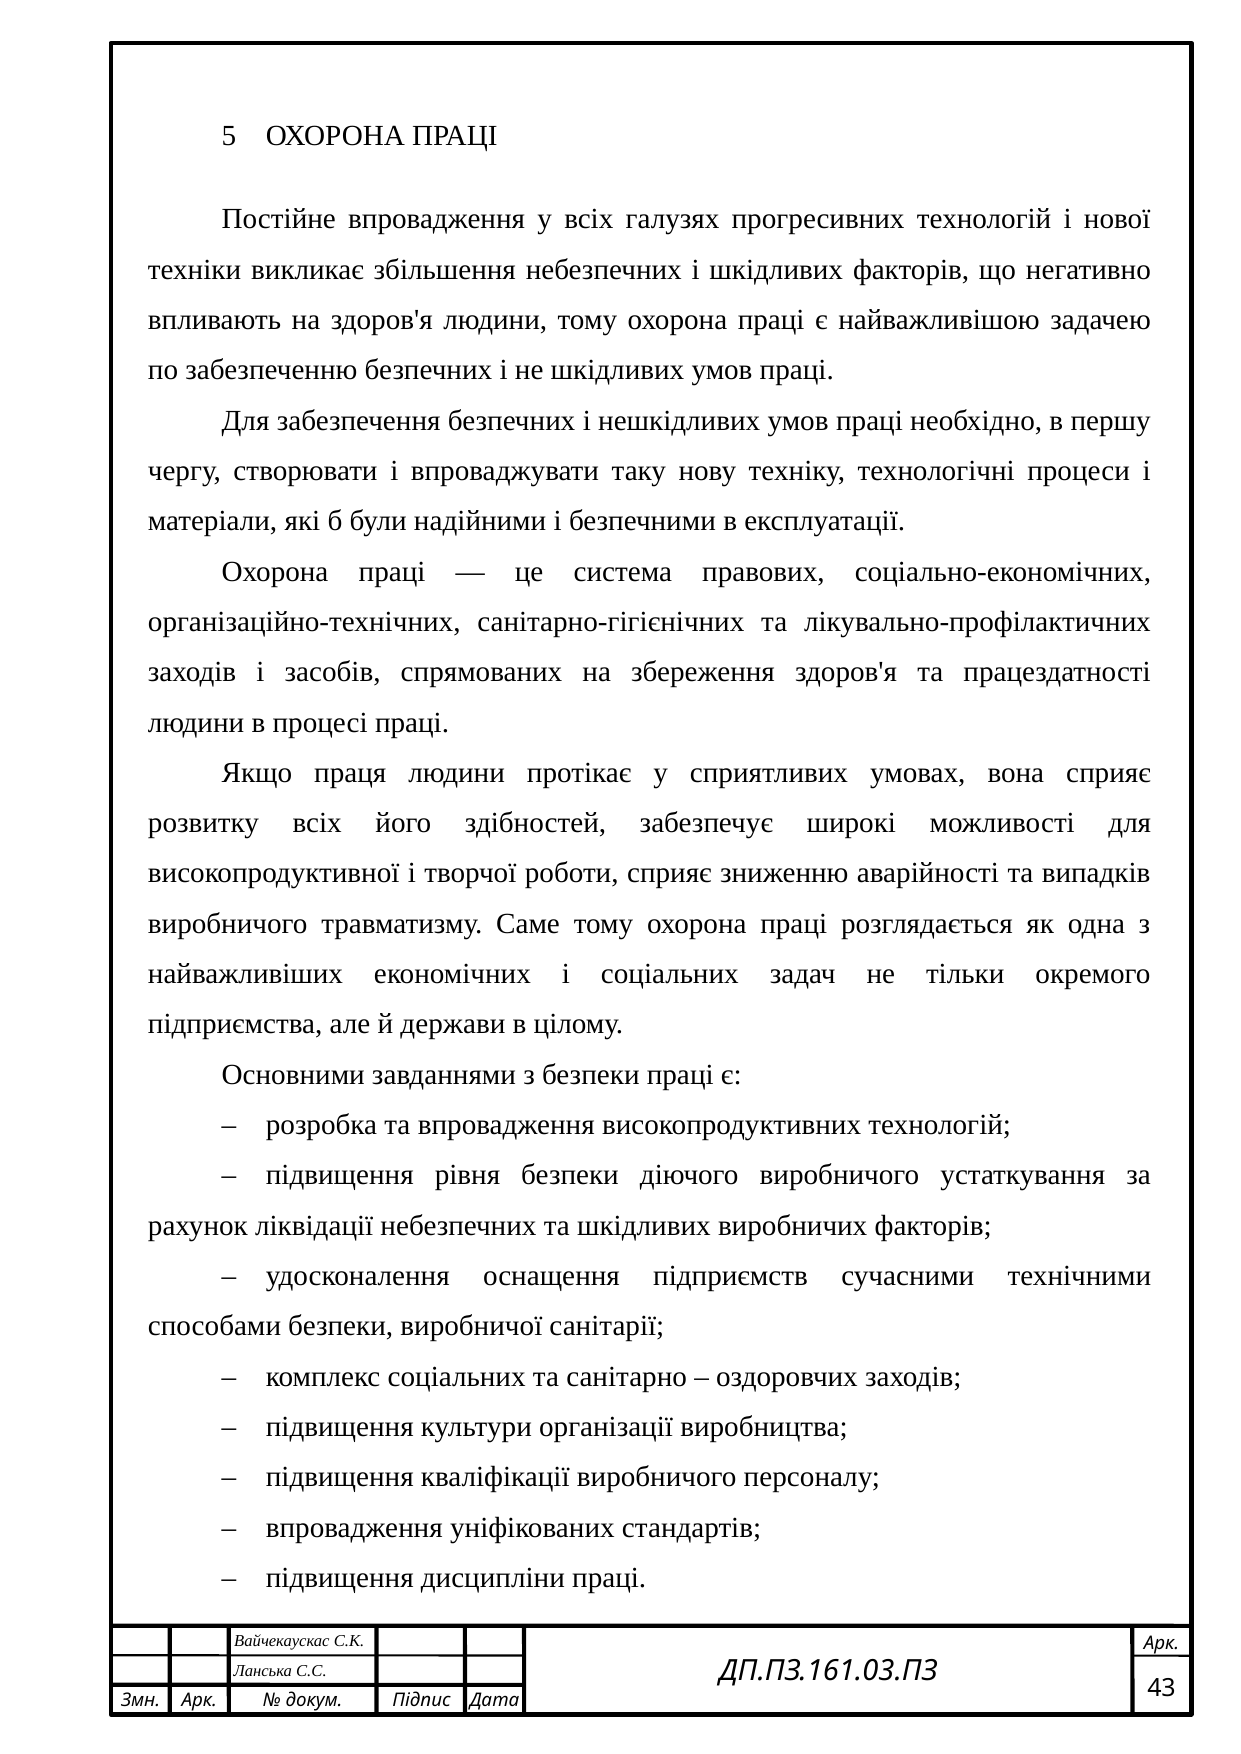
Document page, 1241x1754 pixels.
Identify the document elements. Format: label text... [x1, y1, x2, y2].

text – впровадження уніфікованих стандартів; [148, 1510, 1152, 1543]
text – підвищення кваліфікації виробничого персоналу; [148, 1459, 1152, 1493]
text – підвищення рівня безпеки діючого виробничого устаткування за рахунок ліквідації небезпечних та шкідливих виробничих факторів; [148, 1157, 1152, 1241]
text Якщо праця людини протікає у сприятливих умовах, вона сприяє розвитку всіх його здібностей, забезпечує широкі можливості для високопродуктивної і творчої роботи, сприяє зниженню аварійності та випадків виробничого травматизму. Саме тому охорона праці розглядається як одна з найважливіших економічних і соціальних задач не тільки окремого підприємства, але й держави в цілому. [148, 755, 1152, 1040]
text Охорона праці — це система правових, соціально-економічних, організаційно-технічних, санітарно-гігієнічних та лікувально-профілактичних заходів і засобів, спрямованих на збереження здоров'я та працездатності людини в процесі праці. [148, 554, 1152, 738]
text Постійне впровадження у всіх галузях прогресивних технологій і нової техніки викликає збільшення небезпечних і шкідливих факторів, що негативно впливають на здоров'я людини, тому охорона праці є найважливішою задачею по забезпеченню безпечних і не шкідливих умов праці. [148, 202, 1152, 386]
text Основними завданнями з безпеки праці є: [148, 1057, 1152, 1090]
text – удосконалення оснащення підприємств сучасними технічними способами безпеки, виробничої санітарії; [148, 1258, 1152, 1342]
text Для забезпечення безпечних і нешкідливих умов праці необхідно, в першу чергу, створювати і впроваджувати таку нову техніку, технологічні процеси і матеріали, які б були надійними і безпечними в експлуатації. [148, 403, 1152, 537]
text – розробка та впровадження високопродуктивних технологій; [148, 1107, 1152, 1141]
text – підвищення культури організації виробництва; [148, 1409, 1152, 1443]
text 5 охорона праці [148, 118, 1152, 152]
text – підвищення дисципліни праці. [148, 1560, 1152, 1593]
text – комплекс соціальних та санітарно – оздоровчих заходів; [148, 1359, 1152, 1392]
